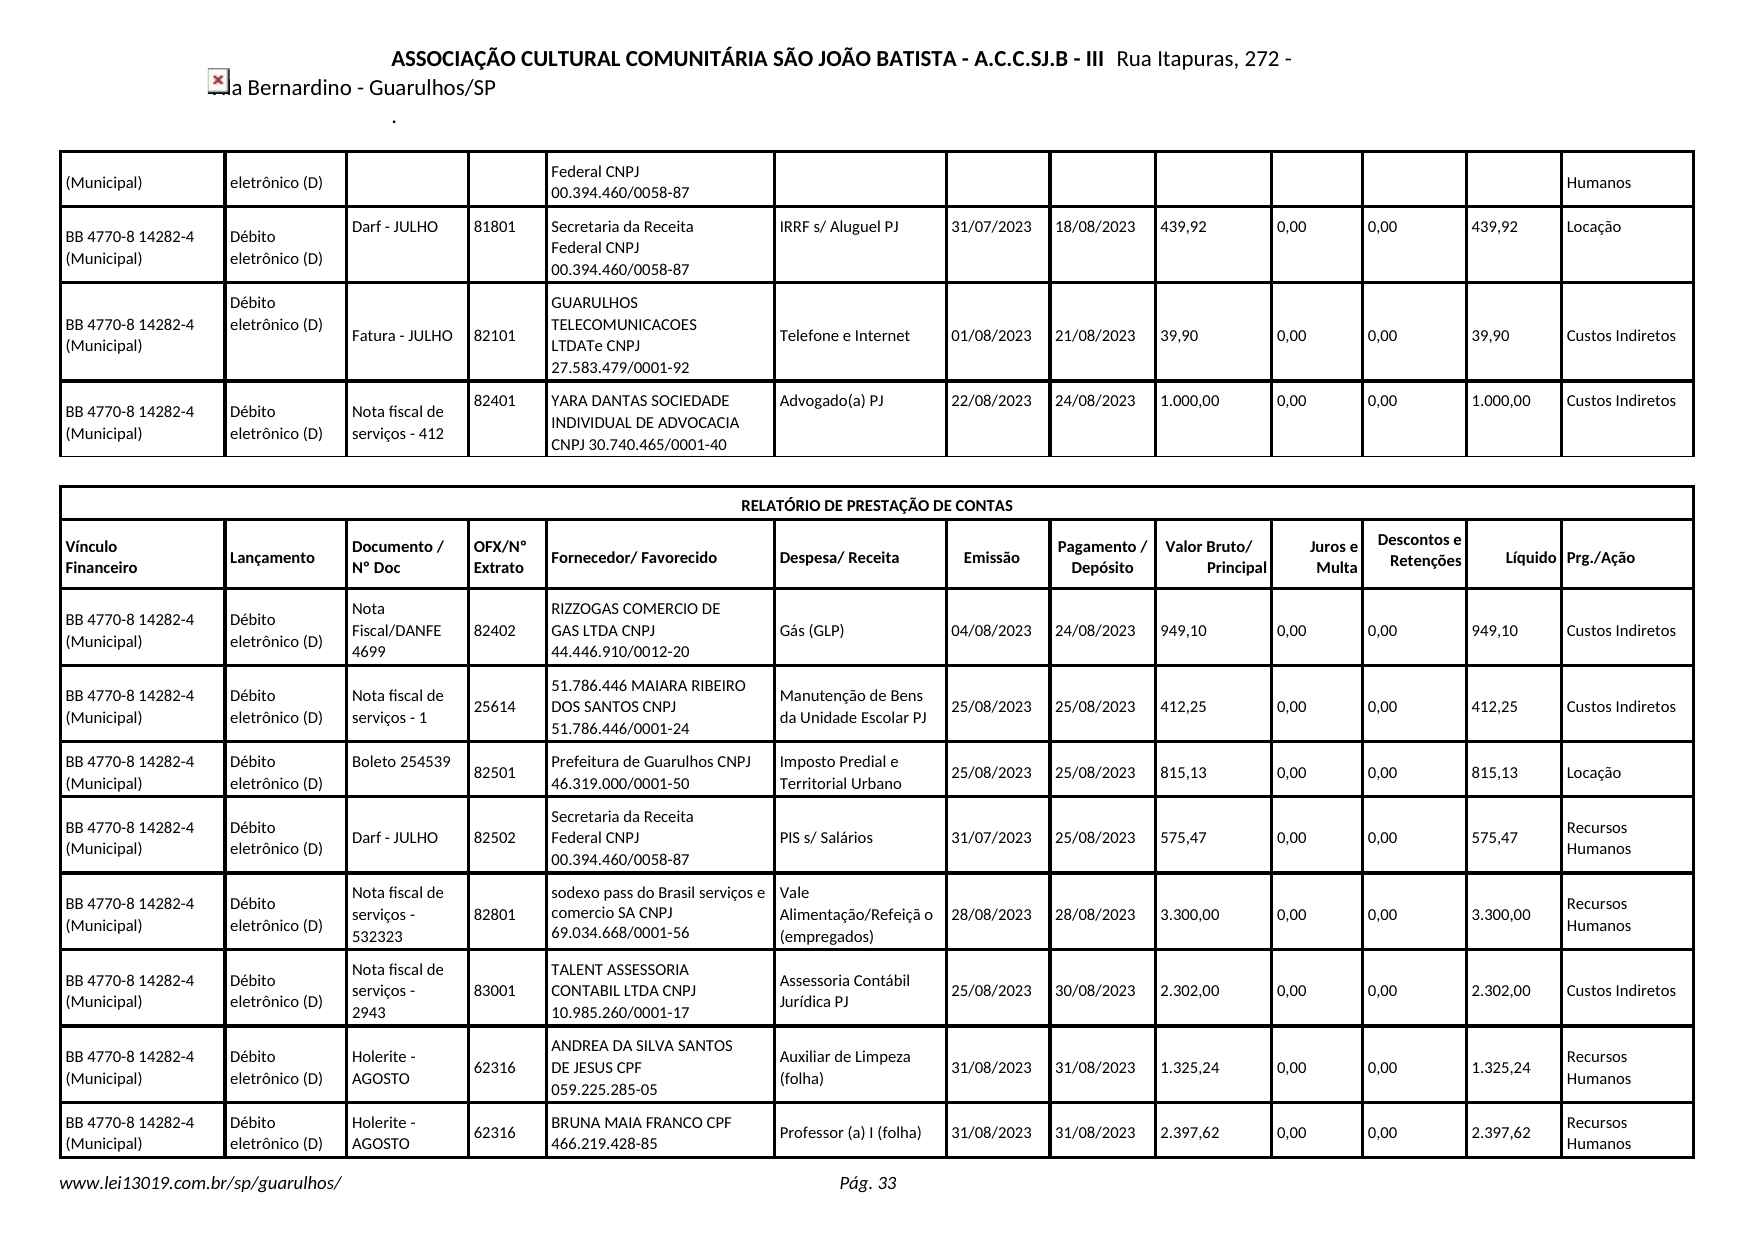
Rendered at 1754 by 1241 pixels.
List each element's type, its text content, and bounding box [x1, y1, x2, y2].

table_cell 21/08/2023 [1052, 284, 1154, 379]
table_cell Débito eletrônico (D) [227, 1104, 345, 1156]
table_cell [1364, 153, 1465, 205]
table_cell Federal CNPJ 00.394.460/0058-87 [548, 153, 773, 205]
table_cell 949,10 [1157, 590, 1270, 664]
table_cell 25/08/2023 [1052, 798, 1154, 871]
table_cell Vínculo Financeiro [62, 521, 223, 587]
table_cell OFX/Nº Extrato [470, 521, 545, 587]
table_cell YARA DANTAS SOCIEDADE INDIVIDUAL DE ADVOCACIA CNPJ 30.740.465/0001-40 [548, 383, 773, 456]
table_cell Custos Indiretos [1563, 590, 1692, 664]
table_cell PIS s/ Salários [776, 798, 945, 871]
table_cell 1.000,00 [1157, 383, 1270, 456]
table_cell 412,25 [1157, 667, 1270, 740]
table_cell 04/08/2023 [948, 590, 1048, 664]
table_cell BB 4770-8 14282-4 (Municipal) [62, 667, 223, 740]
table_cell Custos Indiretos [1563, 951, 1692, 1024]
table_cell 31/07/2023 [948, 208, 1048, 281]
table_cell [470, 153, 545, 205]
table_cell RIZZOGAS COMERCIO DE GAS LTDA CNPJ 44.446.910/0012-20 [548, 590, 773, 664]
table_cell IRRF s/ Aluguel PJ [776, 208, 945, 281]
table_header RELATÓRIO DE PRESTAÇÃO DE CONTAS [62, 488, 1692, 518]
table_cell Advogado(a) PJ [776, 383, 945, 456]
table_cell 2.397,62 [1157, 1104, 1270, 1156]
table_cell Holerite - AGOSTO [348, 1028, 467, 1101]
table_cell BB 4770-8 14282-4 (Municipal) [62, 875, 223, 948]
table_cell 0,00 [1364, 383, 1465, 456]
table_cell 0,00 [1273, 1028, 1361, 1101]
table_cell [1273, 153, 1361, 205]
table_cell 439,92 [1468, 208, 1560, 281]
table_cell 0,00 [1273, 798, 1361, 871]
table_cell Pagamento / Depósito [1052, 521, 1154, 587]
table_cell Nota fiscal de serviços - 412 [348, 383, 467, 456]
table_cell Débito eletrônico (D) [227, 798, 345, 871]
table_cell BB 4770-8 14282-4 (Municipal) [62, 208, 223, 281]
table_cell Nota fiscal de serviços - 2943 [348, 951, 467, 1024]
table_cell Holerite - AGOSTO [348, 1104, 467, 1156]
table_cell BRUNA MAIA FRANCO CPF 466.219.428-85 [548, 1104, 773, 1156]
table_cell Secretaria da Receita Federal CNPJ 00.394.460/0058-87 [548, 208, 773, 281]
table_cell 1.000,00 [1468, 383, 1560, 456]
table_cell 25/08/2023 [948, 951, 1048, 1024]
table_cell Débito eletrônico (D) [227, 875, 345, 948]
table_cell 31/08/2023 [948, 1104, 1048, 1156]
table_cell Manutenção de Bens da Unidade Escolar PJ [776, 667, 945, 740]
table_cell Líquido [1468, 521, 1560, 587]
table_cell Despesa/ Receita [776, 521, 945, 587]
table_cell (Municipal) [62, 153, 223, 205]
table_cell 2.302,00 [1468, 951, 1560, 1024]
table_cell 439,92 [1157, 208, 1270, 281]
table_cell Débito eletrônico (D) [227, 743, 345, 795]
table_cell Valor Bruto/ Principal [1157, 521, 1270, 587]
table_cell Boleto 254539 [348, 743, 467, 795]
table_cell Débito eletrônico (D) [227, 208, 345, 281]
table_cell GUARULHOS TELECOMUNICACOES LTDATe CNPJ 27.583.479/0001-92 [548, 284, 773, 379]
table_cell 0,00 [1273, 743, 1361, 795]
table_cell 28/08/2023 [948, 875, 1048, 948]
table_cell 0,00 [1364, 208, 1465, 281]
table_cell 82401 [470, 383, 545, 456]
table_cell Recursos Humanos [1563, 1104, 1692, 1156]
table_cell Custos Indiretos [1563, 667, 1692, 740]
table_cell Locação [1563, 743, 1692, 795]
table_cell 82402 [470, 590, 545, 664]
table_cell 01/08/2023 [948, 284, 1048, 379]
table_cell 0,00 [1364, 875, 1465, 948]
table_cell Assessoria Contábil Jurídica PJ [776, 951, 945, 1024]
table_cell 28/08/2023 [1052, 875, 1154, 948]
table_cell 0,00 [1364, 951, 1465, 1024]
table_cell 575,47 [1157, 798, 1270, 871]
table_cell Secretaria da Receita Federal CNPJ 00.394.460/0058-87 [548, 798, 773, 871]
table_cell 0,00 [1364, 1028, 1465, 1101]
table_cell 3.300,00 [1468, 875, 1560, 948]
table_cell BB 4770-8 14282-4 (Municipal) [62, 1028, 223, 1101]
table_cell Recursos Humanos [1563, 798, 1692, 871]
table_cell 82801 [470, 875, 545, 948]
table_cell Débito eletrônico (D) [227, 951, 345, 1024]
table_cell 0,00 [1273, 667, 1361, 740]
table_cell Custos Indiretos [1563, 383, 1692, 456]
table_cell Vale Alimentação/Refeiçã o (empregados) [776, 875, 945, 948]
table_cell 31/08/2023 [1052, 1028, 1154, 1101]
table_cell BB 4770-8 14282-4 (Municipal) [62, 951, 223, 1024]
table_cell Débito eletrônico (D) [227, 1028, 345, 1101]
table_cell TALENT ASSESSORIA CONTABIL LTDA CNPJ 10.985.260/0001-17 [548, 951, 773, 1024]
table_cell 25/08/2023 [948, 743, 1048, 795]
table_cell 0,00 [1273, 1104, 1361, 1156]
table_cell [1468, 153, 1560, 205]
table_cell Lançamento [227, 521, 345, 587]
table_cell 0,00 [1364, 798, 1465, 871]
table_cell [948, 153, 1048, 205]
table_cell BB 4770-8 14282-4 (Municipal) [62, 284, 223, 379]
table_cell 815,13 [1468, 743, 1560, 795]
table_cell 39,90 [1157, 284, 1270, 379]
table_cell 82101 [470, 284, 545, 379]
table_cell [1157, 153, 1270, 205]
table_cell 3.300,00 [1157, 875, 1270, 948]
table_cell 24/08/2023 [1052, 383, 1154, 456]
table_cell 575,47 [1468, 798, 1560, 871]
table_cell 0,00 [1273, 590, 1361, 664]
table_cell BB 4770-8 14282-4 (Municipal) [62, 798, 223, 871]
table_cell Fatura - JULHO [348, 284, 467, 379]
table_cell Emissão [948, 521, 1048, 587]
table_cell Fornecedor/ Favorecido [548, 521, 773, 587]
table_cell BB 4770-8 14282-4 (Municipal) [62, 590, 223, 664]
table_cell Darf - JULHO [348, 208, 467, 281]
table_cell 949,10 [1468, 590, 1560, 664]
table_cell 0,00 [1273, 208, 1361, 281]
table_cell 31/08/2023 [948, 1028, 1048, 1101]
table_cell Auxiliar de Limpeza (folha) [776, 1028, 945, 1101]
table_cell Locação [1563, 208, 1692, 281]
table_cell Documento / Nº Doc [348, 521, 467, 587]
table_cell 0,00 [1273, 875, 1361, 948]
table_cell [1052, 153, 1154, 205]
table_cell 51.786.446 MAIARA RIBEIRO DOS SANTOS CNPJ 51.786.446/0001-24 [548, 667, 773, 740]
table_cell Nota fiscal de serviços - 532323 [348, 875, 467, 948]
table_cell Telefone e Internet [776, 284, 945, 379]
table_cell Débito eletrônico (D) [227, 284, 345, 379]
table_cell 25/08/2023 [1052, 667, 1154, 740]
table_cell BB 4770-8 14282-4 (Municipal) [62, 1104, 223, 1156]
table_cell Gás (GLP) [776, 590, 945, 664]
table_cell sodexo pass do Brasil serviços e comercio SA CNPJ 69.034.668/0001-56 [548, 875, 773, 948]
table_cell 815,13 [1157, 743, 1270, 795]
table_cell 62316 [470, 1028, 545, 1101]
table_cell ANDREA DA SILVA SANTOS DE JESUS CPF 059.225.285-05 [548, 1028, 773, 1101]
table_cell 82502 [470, 798, 545, 871]
table_cell 2.302,00 [1157, 951, 1270, 1024]
table_cell 25614 [470, 667, 545, 740]
table_cell 0,00 [1364, 667, 1465, 740]
table_cell Darf - JULHO [348, 798, 467, 871]
table_cell 62316 [470, 1104, 545, 1156]
table_cell 0,00 [1364, 284, 1465, 379]
table_cell 1.325,24 [1468, 1028, 1560, 1101]
table_cell Imposto Predial e Territorial Urbano [776, 743, 945, 795]
table_cell 31/07/2023 [948, 798, 1048, 871]
table_cell 2.397,62 [1468, 1104, 1560, 1156]
table_cell eletrônico (D) [227, 153, 345, 205]
table_cell Nota Fiscal/DANFE 4699 [348, 590, 467, 664]
table_cell 30/08/2023 [1052, 951, 1154, 1024]
table_cell BB 4770-8 14282-4 (Municipal) [62, 383, 223, 456]
table_cell 81801 [470, 208, 545, 281]
table_cell 0,00 [1364, 1104, 1465, 1156]
table_cell Juros e Multa [1273, 521, 1361, 587]
table_cell 0,00 [1273, 383, 1361, 456]
table_cell 0,00 [1364, 743, 1465, 795]
table_cell Prefeitura de Guarulhos CNPJ 46.319.000/0001-50 [548, 743, 773, 795]
table_cell 1.325,24 [1157, 1028, 1270, 1101]
table_cell Débito eletrônico (D) [227, 667, 345, 740]
table_cell 25/08/2023 [1052, 743, 1154, 795]
table_cell 25/08/2023 [948, 667, 1048, 740]
table_cell 0,00 [1273, 284, 1361, 379]
table_cell 83001 [470, 951, 545, 1024]
table_cell Prg./Ação [1563, 521, 1692, 587]
table_cell [348, 153, 467, 205]
table_cell 0,00 [1364, 590, 1465, 664]
table_cell 39,90 [1468, 284, 1560, 379]
table_cell 31/08/2023 [1052, 1104, 1154, 1156]
table_cell 82501 [470, 743, 545, 795]
table_cell BB 4770-8 14282-4 (Municipal) [62, 743, 223, 795]
table_cell Descontos e Retenções [1364, 521, 1465, 587]
table_cell Recursos Humanos [1563, 1028, 1692, 1101]
table_cell Humanos [1563, 153, 1692, 205]
table_cell Custos Indiretos [1563, 284, 1692, 379]
table_cell Débito eletrônico (D) [227, 590, 345, 664]
table_cell Débito eletrônico (D) [227, 383, 345, 456]
table_cell 412,25 [1468, 667, 1560, 740]
table_cell 0,00 [1273, 951, 1361, 1024]
table_cell 18/08/2023 [1052, 208, 1154, 281]
table_cell Nota fiscal de serviços - 1 [348, 667, 467, 740]
table_cell Recursos Humanos [1563, 875, 1692, 948]
table_cell 22/08/2023 [948, 383, 1048, 456]
table_cell [776, 153, 945, 205]
table_cell 24/08/2023 [1052, 590, 1154, 664]
table_cell Professor (a) I (folha) [776, 1104, 945, 1156]
